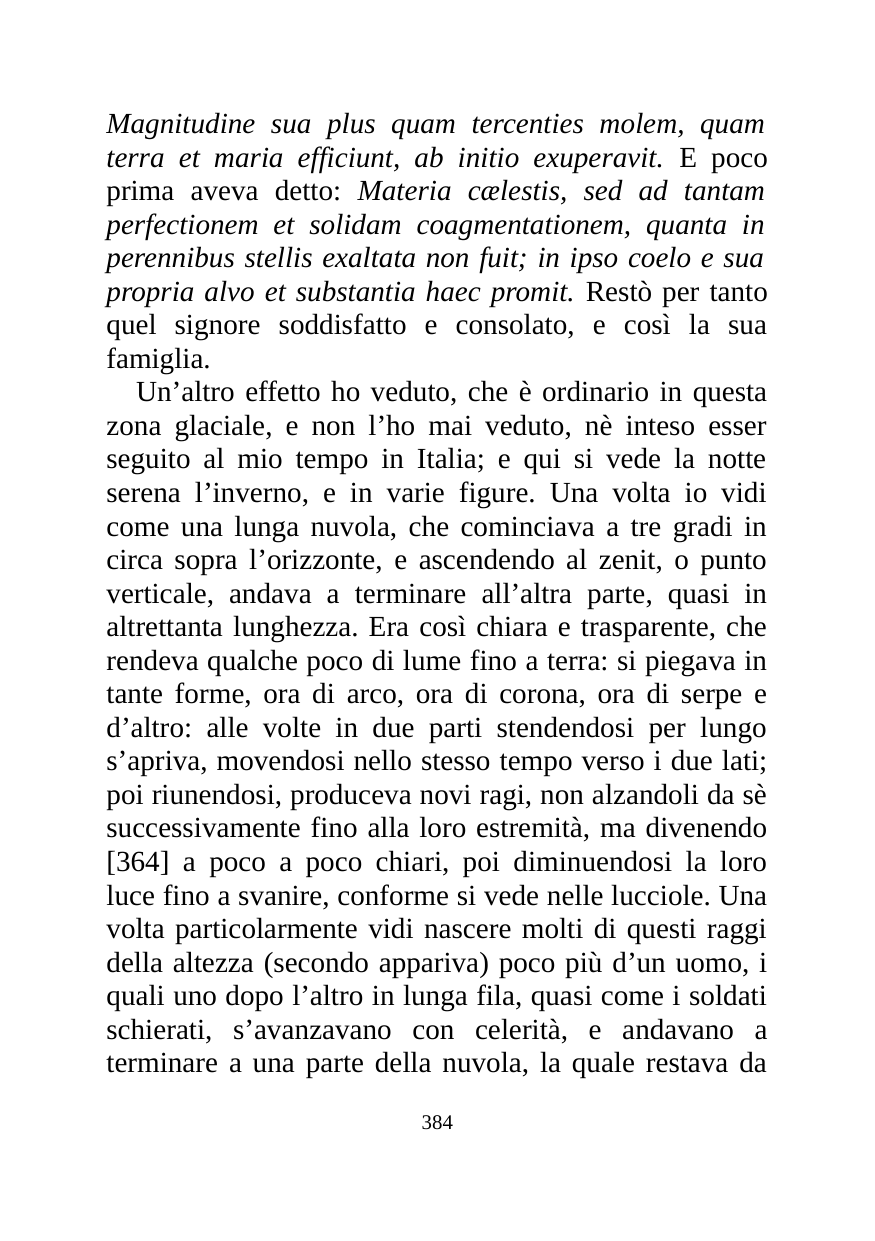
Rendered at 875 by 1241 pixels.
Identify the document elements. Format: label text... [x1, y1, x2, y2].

text Magnitudine sua plus quam tercenties molem, quam terra et maria efficiunt, ab initio exuperavit. E poco prima aveva detto: Materia cælestis, sed ad tantam perfectionem et solidam coagmentationem, quanta in perennibus stellis exaltata non fuit; in ipso coelo e sua propria alvo et substantia haec promit. Restò per tanto quel signore soddisfatto e consolato, e così la sua famiglia. [106, 106, 768, 374]
text Un’altro effetto ho veduto, che è ordinario in questa zona glaciale, e non l’ho mai veduto, nè inteso esser seguito al mio tempo in Italia; e qui si vede la notte serena l’inverno, e in varie figure. Una volta io vidi come una lunga nuvola, che cominciava a tre gradi in circa sopra l’orizzonte, e ascendendo al zenit, o punto verticale, andava a terminare all’altra parte, quasi in altrettanta lunghezza. Era così chiara e trasparente, che rendeva qualche poco di lume fino a terra: si piegava in tante forme, ora di arco, ora di corona, ora di serpe e d’altro: alle volte in due parti stendendosi per lungo s’apriva, movendosi nello stesso tempo verso i due lati; poi riunendosi, produceva novi ragi, non alzandoli da sè successivamente fino alla loro estremità, ma divenendo [364] a poco a poco chiari, poi diminuendosi la loro luce fino a svanire, conforme si vede nelle lucciole. Una volta particolarmente vidi nascere molti di questi raggi della altezza (secondo appariva) poco più d’un uomo, i quali uno dopo l’altro in lunga fila, quasi come i soldati schierati, s’avanzavano con celerità, e andavano a terminare a una parte della nuvola, la quale restava da [106, 374, 768, 1079]
